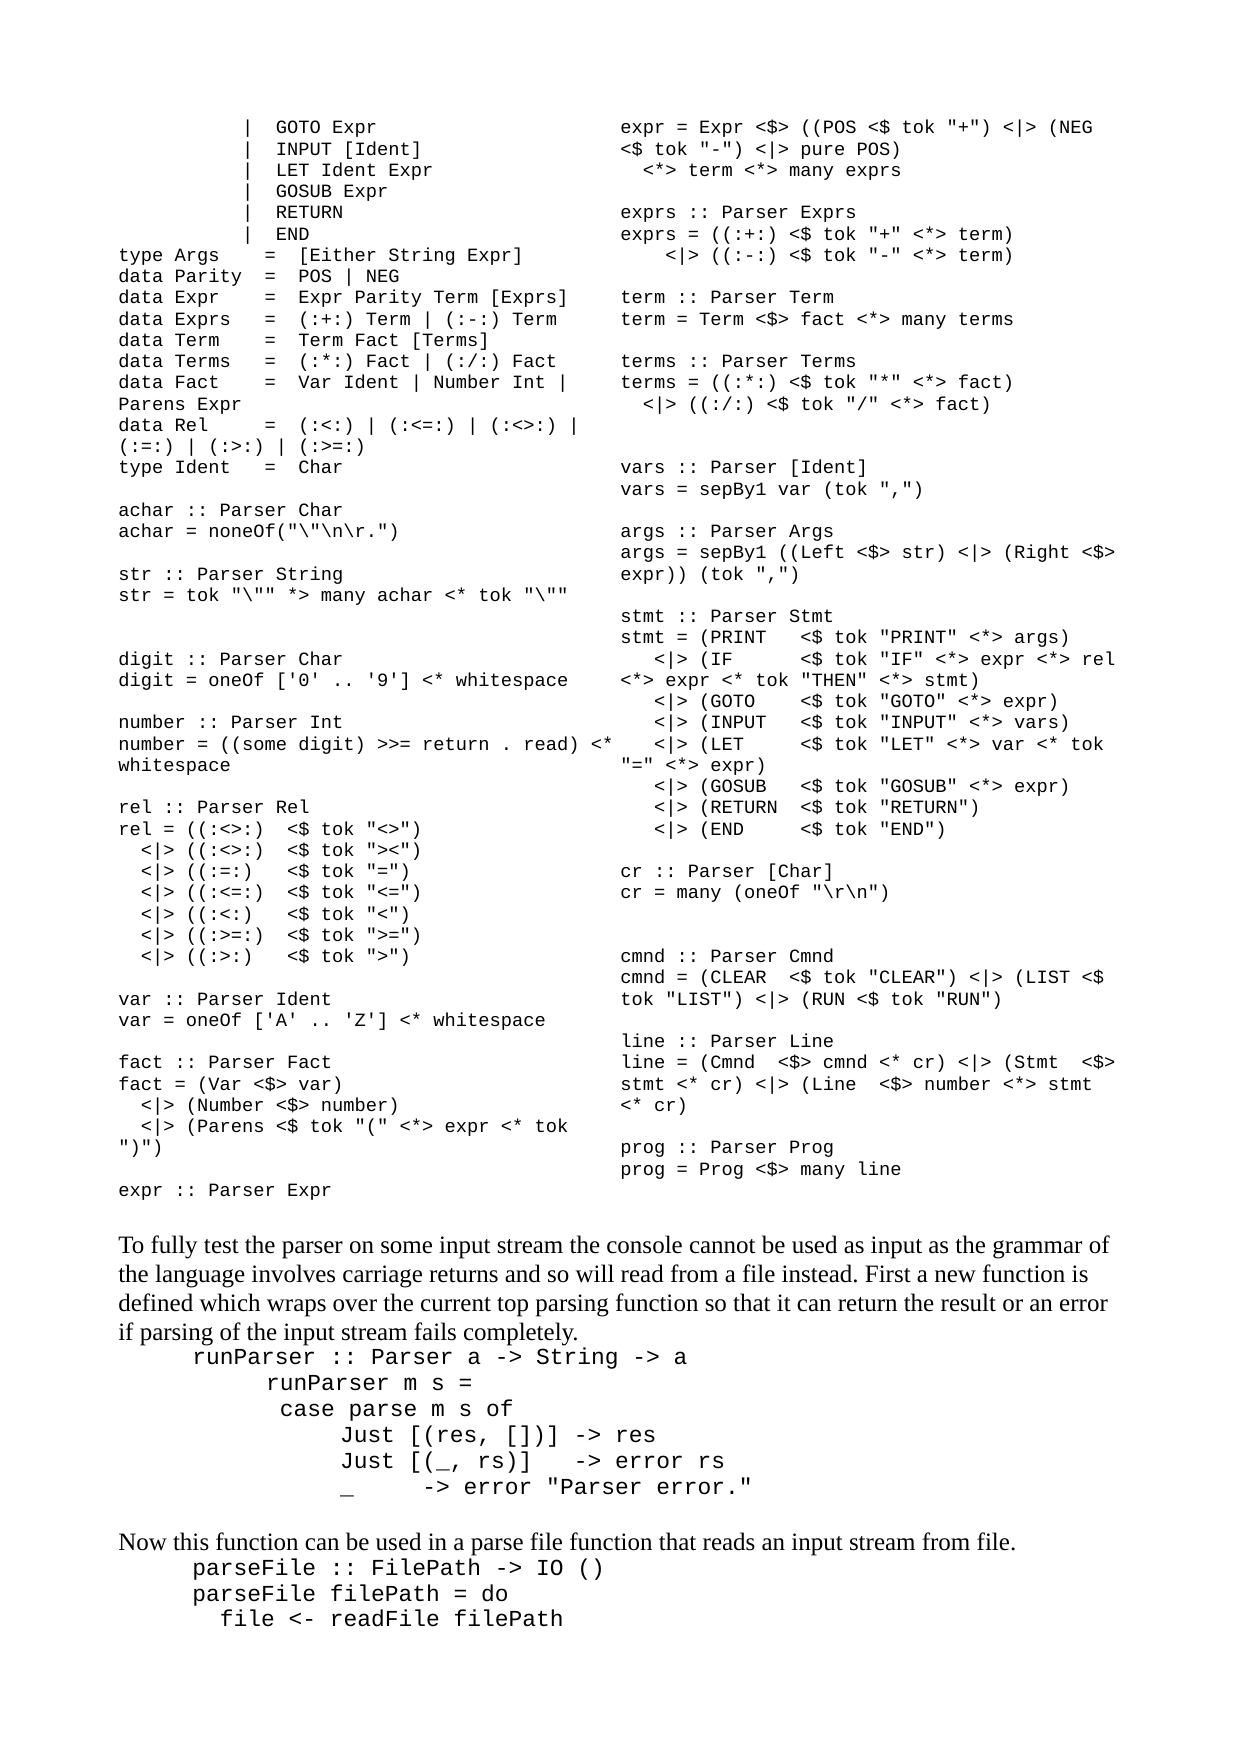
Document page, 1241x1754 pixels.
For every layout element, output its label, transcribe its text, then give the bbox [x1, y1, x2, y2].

text type Args = [Either String Expr] [118, 246, 620, 267]
text data Fact = Var Ident | Number Int | Parens Expr [118, 373, 620, 416]
text term :: Parser Term [620, 288, 1122, 309]
text expr :: Parser Expr [118, 1181, 620, 1202]
text _ -> error "Parser error." [118, 1475, 1122, 1501]
text type Ident = Char [118, 458, 620, 479]
text exprs = ((:+:) <$ tok "+" <*> term) [620, 224, 1122, 246]
text <|> (RETURN <$ tok "RETURN") [620, 798, 1122, 819]
text <|> ((:>=:) <$ tok ">=") [118, 926, 620, 947]
text var :: Parser Ident [118, 989, 620, 1011]
text digit = oneOf ['0' .. '9'] <* whitespace [118, 671, 620, 692]
text file <- readFile filePath [118, 1608, 1122, 1634]
text prog = Prog <$> many line [620, 1159, 1122, 1181]
text args :: Parser Args [620, 522, 1122, 543]
text args = sepBy1 ((Left <$> str) <|> (Right <$> expr)) (tok ",") [620, 543, 1122, 586]
text exprs :: Parser Exprs [620, 203, 1122, 224]
text | LET Ident Expr [118, 161, 620, 182]
text parseFile :: FilePath -> IO () [118, 1556, 1122, 1582]
text <|> ((:<=:) <$ tok "<=") [118, 883, 620, 904]
text line = (Cmnd <$> cmnd <* cr) <|> (Stmt <$> stmt <* cr) <|> (Line <$> number <*> stmt <* cr) [620, 1053, 1122, 1117]
text <|> ((:=:) <$ tok "=") [118, 862, 620, 883]
text <|> (IF <$ tok "IF" <*> expr <*> rel <*> expr <* tok "THEN" <*> stmt) [620, 649, 1122, 692]
text <|> ((:-:) <$ tok "-" <*> term) [620, 246, 1122, 267]
text | GOTO Expr [118, 118, 620, 139]
text Just [(_, rs)] -> error rs [118, 1449, 1122, 1475]
text <|> (GOTO <$ tok "GOTO" <*> expr) [620, 692, 1122, 713]
text str = tok "\"" *> many achar <* tok "\"" [118, 586, 620, 607]
text fact = (Var <$> var) [118, 1074, 620, 1096]
text cr :: Parser [Char] [620, 862, 1122, 883]
text case parse m s of [118, 1397, 1122, 1423]
text line :: Parser Line [620, 1032, 1122, 1053]
text runParser :: Parser a -> String -> a [118, 1346, 1122, 1372]
text <|> ((:<:) <$ tok "<") [118, 904, 620, 926]
text <|> (Parens <$ tok "(" <*> expr <* tok ")") [118, 1117, 620, 1159]
text To fully test the parser on some input stream the console cannot be used as input as the grammar of the language involves carriage returns and so will read from a file instead. First a new function is defined which wraps over the current top parsing function so that it can return the result or an error if parsing of the input stream fails completely. [118, 1231, 1122, 1346]
text Now this function can be used in a parse file function that reads an input stream from file. [118, 1527, 1122, 1556]
text runParser m s = [118, 1372, 1122, 1397]
text achar :: Parser Char [118, 501, 620, 522]
text expr = Expr <$> ((POS <$ tok "+") <|> (NEG <$ tok "-") <|> pure POS) [620, 118, 1122, 161]
text data Exprs = (:+:) Term | (:-:) Term [118, 309, 620, 331]
text <*> term <*> many exprs [620, 161, 1122, 182]
text data Rel = (:<:) | (:<=:) | (:<>:) | (:=:) | (:>:) | (:>=:) [118, 416, 620, 458]
text <|> ((:<>:) <$ tok "><") [118, 841, 620, 862]
text vars = sepBy1 var (tok ",") [620, 479, 1122, 501]
text <|> ((:>:) <$ tok ">") [118, 947, 620, 968]
text <|> (END <$ tok "END") [620, 819, 1122, 841]
text var = oneOf ['A' .. 'Z'] <* whitespace [118, 1011, 620, 1032]
text digit :: Parser Char [118, 649, 620, 671]
text data Expr = Expr Parity Term [Exprs] [118, 288, 620, 309]
text data Term = Term Fact [Terms] [118, 331, 620, 352]
text cmnd = (CLEAR <$ tok "CLEAR") <|> (LIST <$ tok "LIST") <|> (RUN <$ tok "RUN") [620, 968, 1122, 1011]
text str :: Parser String [118, 564, 620, 586]
text stmt = (PRINT <$ tok "PRINT" <*> args) [620, 628, 1122, 649]
text vars :: Parser [Ident] [620, 458, 1122, 479]
text parseFile filePath = do [118, 1582, 1122, 1608]
text stmt :: Parser Stmt [620, 607, 1122, 628]
text Just [(res, [])] -> res [118, 1423, 1122, 1449]
text cmnd :: Parser Cmnd [620, 947, 1122, 968]
text <|> (GOSUB <$ tok "GOSUB" <*> expr) [620, 777, 1122, 798]
text | GOSUB Expr [118, 182, 620, 203]
text | END [118, 224, 620, 246]
text <|> (INPUT <$ tok "INPUT" <*> vars) [620, 713, 1122, 734]
text <|> (LET <$ tok "LET" <*> var <* tok "=" <*> expr) [620, 734, 1122, 777]
text number :: Parser Int [118, 713, 620, 734]
text data Terms = (:*:) Fact | (:/:) Fact [118, 352, 620, 373]
text number = ((some digit) >>= return . read) <* whitespace [118, 734, 620, 777]
text fact :: Parser Fact [118, 1053, 620, 1074]
text terms :: Parser Terms [620, 352, 1122, 373]
text rel :: Parser Rel [118, 798, 620, 819]
text achar = noneOf("\"\n\r.") [118, 522, 620, 543]
text terms = ((:*:) <$ tok "*" <*> fact) [620, 373, 1122, 394]
text <|> (Number <$> number) [118, 1096, 620, 1117]
text rel = ((:<>:) <$ tok "<>") [118, 819, 620, 841]
text prog :: Parser Prog [620, 1138, 1122, 1159]
text data Parity = POS | NEG [118, 267, 620, 288]
text cr = many (oneOf "\r\n") [620, 883, 1122, 904]
text | RETURN [118, 203, 620, 224]
text | INPUT [Ident] [118, 139, 620, 161]
text term = Term <$> fact <*> many terms [620, 309, 1122, 331]
text <|> ((:/:) <$ tok "/" <*> fact) [620, 394, 1122, 416]
